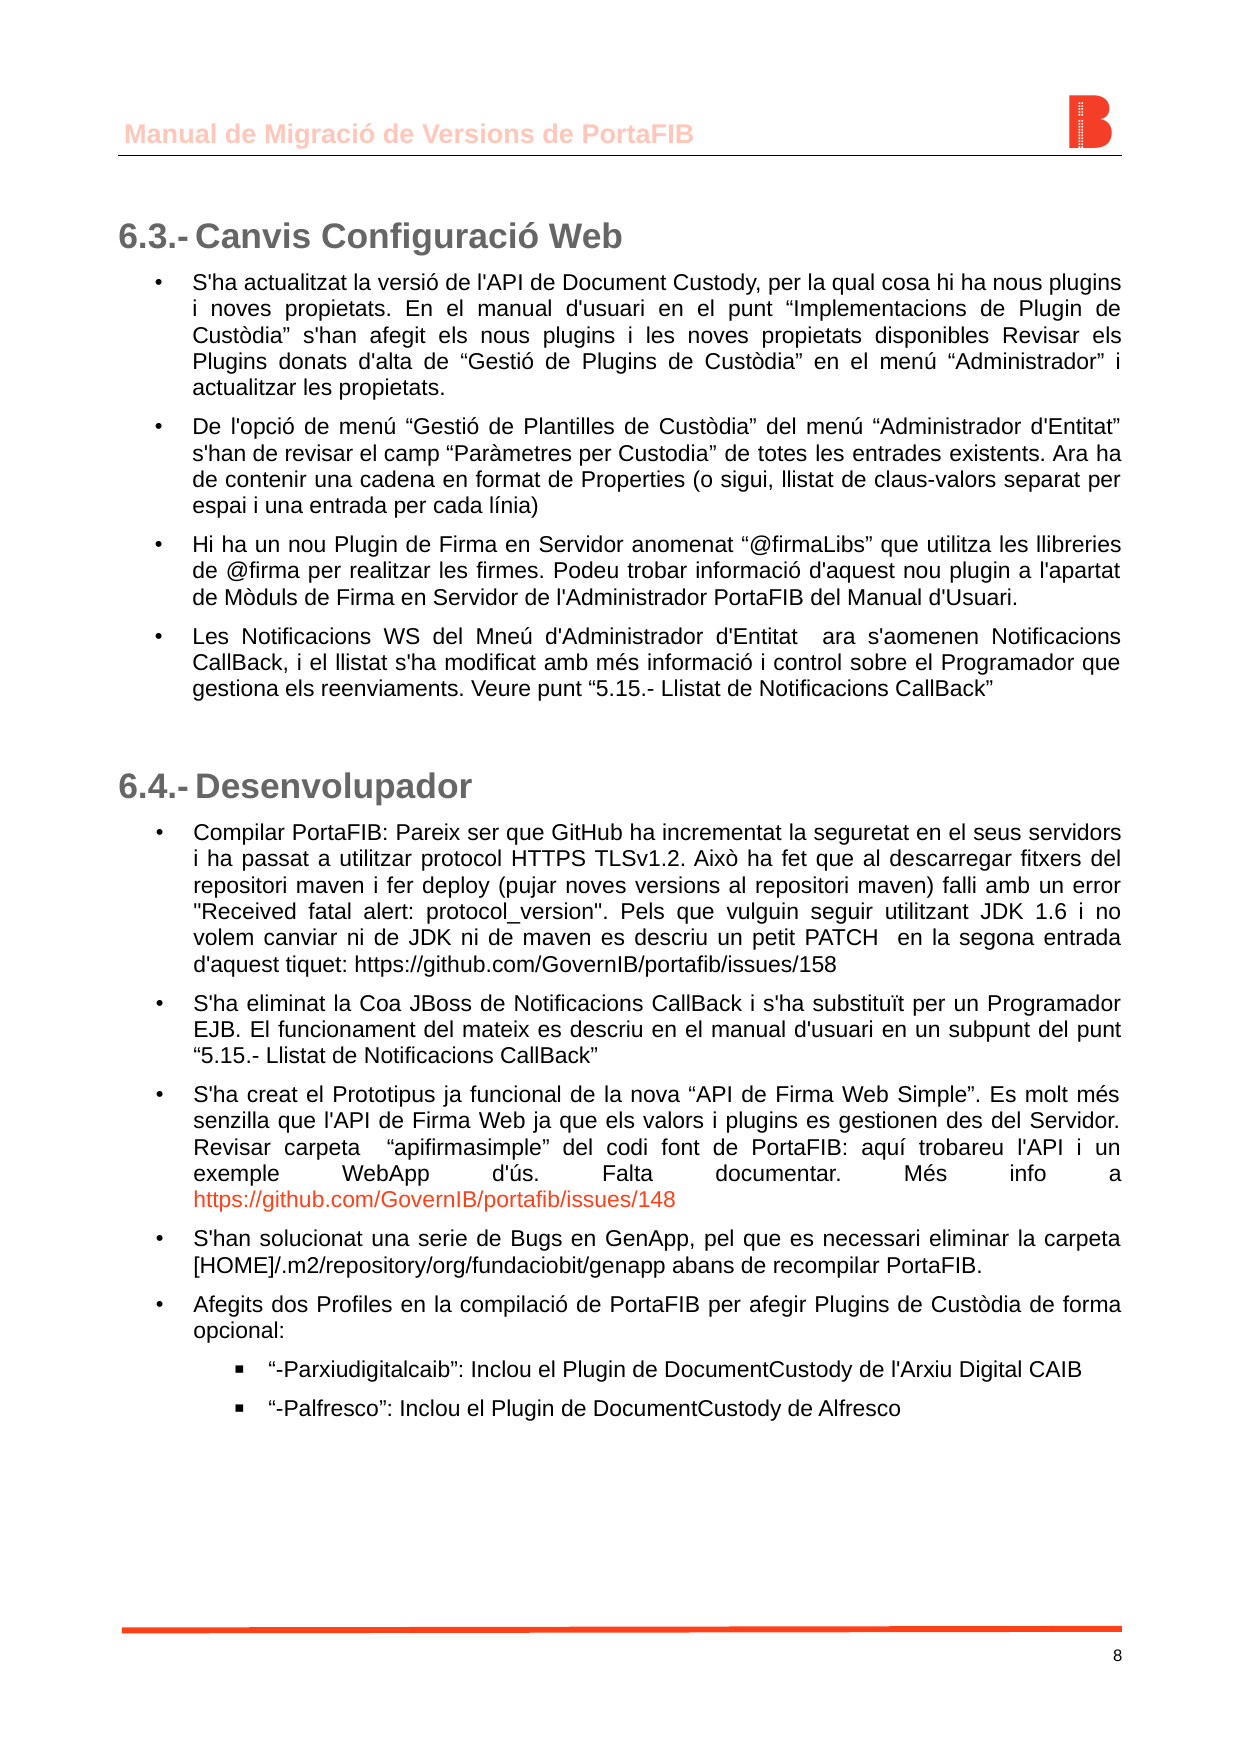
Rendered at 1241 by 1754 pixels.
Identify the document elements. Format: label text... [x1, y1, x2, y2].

list “-Parxiudigitalcaib”: Inclou el Plugin de DocumentCustody de l'Arxiu Digital CAIB [231, 1356, 1122, 1382]
subtitle Desenvolupador [118, 766, 1122, 806]
list S'ha creat el Prototipus ja funcional de la nova “API de Firma Web Simple”. Es molt més senzilla que l'API de Firma Web ja que els valors i plugins es gestionen des del Servidor. Revisar carpeta “apifirmasimple” del codi font de PortaFIB: aquí trobareu l'API i un exemple WebApp d'ús. Falta documentar. Més info a https://github.com/GovernIB/portafib/issues/148 [156, 1081, 1122, 1213]
list S'han solucionat una serie de Bugs en GenApp, pel que es necessari eliminar la carpeta [HOME]/.m2/repository/org/fundaciobit/genapp abans de recompilar PortaFIB. [156, 1225, 1122, 1278]
list Les Notificacions WS del Mneú d'Administrador d'Entitat ara s'aomenen Notificacions CallBack, i el llistat s'ha modificat amb més informació i control sobre el Programador que gestiona els reenviaments. Veure punt “5.15.- Llistat de Notificacions CallBack” [154, 623, 1122, 702]
list De l'opció de menú “Gestió de Plantilles de Custòdia” del menú “Administrador d'Entitat” s'han de revisar el camp “Paràmetres per Custodia ” de totes les entrades existents. Ara ha de contenir una cadena en format de Properties (o sigui, llistat de claus-valors separat per espai i una entrada per cada línia) [154, 413, 1122, 519]
list S'ha eliminat la Coa JBoss de Notificacions CallBack i s'ha substituït per un Programador EJB. El funcionament del mateix es descriu en el manual d'usuari en un subpunt del punt “5.15.- Llistat de Notificacions CallBack” [156, 989, 1122, 1068]
subtitle Canvis Configuració Web [118, 216, 1122, 256]
list “-Palfresco”: Inclou el Plugin de DocumentCustody de Alfresco [231, 1394, 1122, 1421]
list Hi ha un nou Plugin de Firma en Servidor anomenat “@firmaLibs” que utilitza les llibreries de @firma per realitzar les firmes. Podeu trobar informació d'aquest nou plugin a l'apartat de Mòduls de Firma en Servidor de l'Administrador PortaFIB del Manual d'Usuari. [154, 531, 1122, 610]
list Compilar PortaFIB: Pareix ser que GitHub ha incrementat la seguretat en el seus servidors i ha passat a utilitzar protocol HTTPS TLSv1.2. Això ha fet que al descarregar fitxers del repositori maven i fer deploy (pujar noves versions al repositori maven) falli amb un error "Received fatal alert: protocol_version". Pels que vulguin seguir utilitzant JDK 1.6 i no volem canviar ni de JDK ni de maven es descriu un petit PATCH en la segona entrada d'aquest tiquet: https://github.com/GovernIB/portafib/issues/158 [156, 819, 1122, 977]
list S'ha actualitzat la versió de l'API de Document Custody, per la qual cosa hi ha nous plugins i noves propietats. En el manual d'usuari en el punt “Implementacions de Plugin de Custòdia” s'han afegit els nous plugins i les noves propietats disponibles Revisar els Plugins donats d'alta de “Gestió de Plugins de Custòdia” en el menú “Administrador” i actualitzar les propietats. [154, 269, 1122, 401]
picture [1063, 94, 1117, 150]
list Afegits dos Profiles en la compilació de PortaFIB per afegir Plugins de Custòdia de forma opcional: [156, 1291, 1122, 1343]
